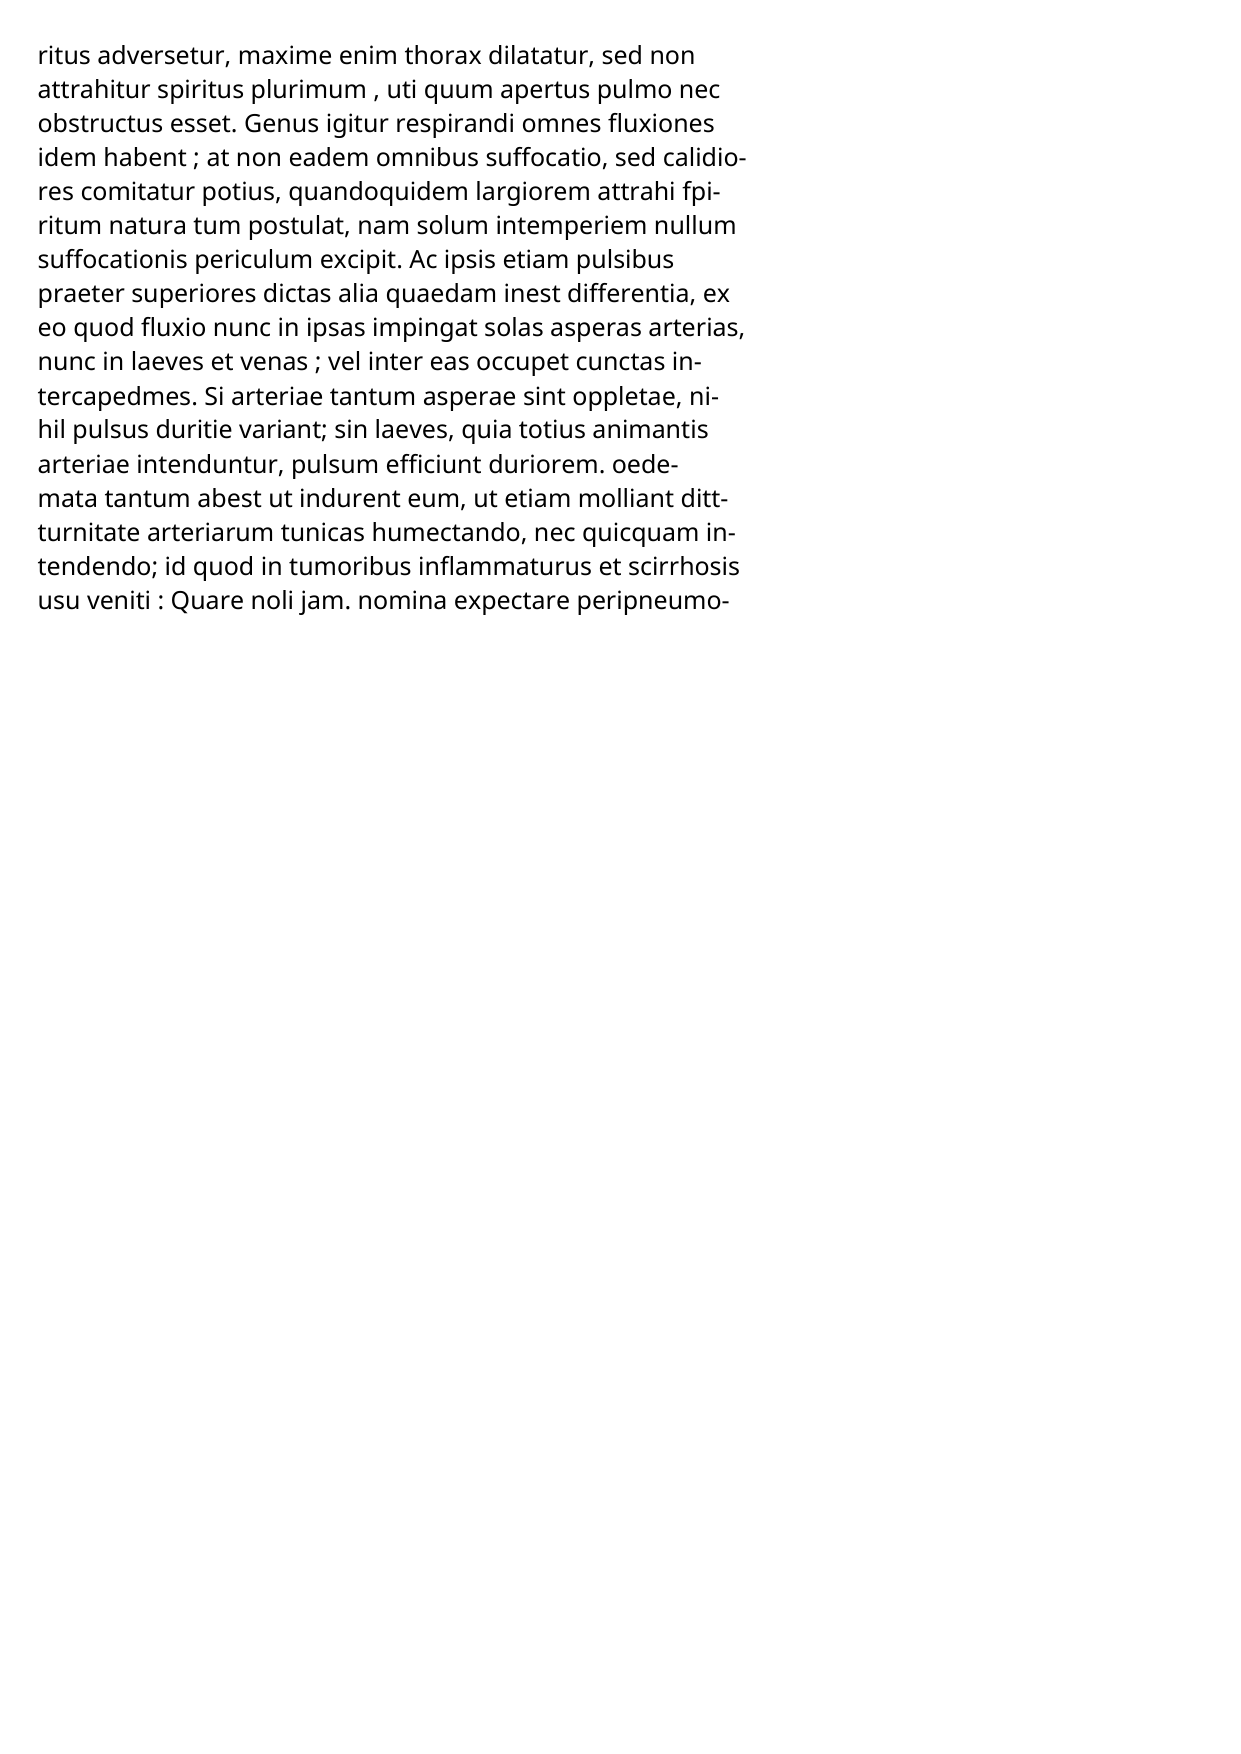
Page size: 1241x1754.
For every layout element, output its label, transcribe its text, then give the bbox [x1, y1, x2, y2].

text ritus adversetur, maxime enim thorax dilatatur, sed non attrahitur spiritus plurimum , uti quum apertus pulmo nec obstructus esset. Genus igitur respirandi omnes fluxiones idem habent ; at non eadem omnibus suffocatio, sed calidio- res comitatur potius, quandoquidem largiorem attrahi fpi- ritum natura tum postulat, nam solum intemperiem nullum suffocationis periculum excipit. Ac ipsis etiam pulsibus praeter superiores dictas alia quaedam inest differentia, ex eo quod fluxio nunc in ipsas impingat solas asperas arterias, nunc in laeves et venas ; vel inter eas occupet cunctas in- tercapedmes. Si arteriae tantum asperae sint oppletae, ni- hil pulsus duritie variant; sin laeves, quia totius animantis arteriae intenduntur, pulsum efficiunt duriorem. oede- mata tantum abest ut indurent eum, ut etiam molliant ditt- turnitate arteriarum tunicas humectando, nec quicquam in- tendendo; id quod in tumoribus inflammaturus et scirrhosis usu veniti : Quare noli jam. nomina expectare peripneumo- [37, 37, 1203, 617]
